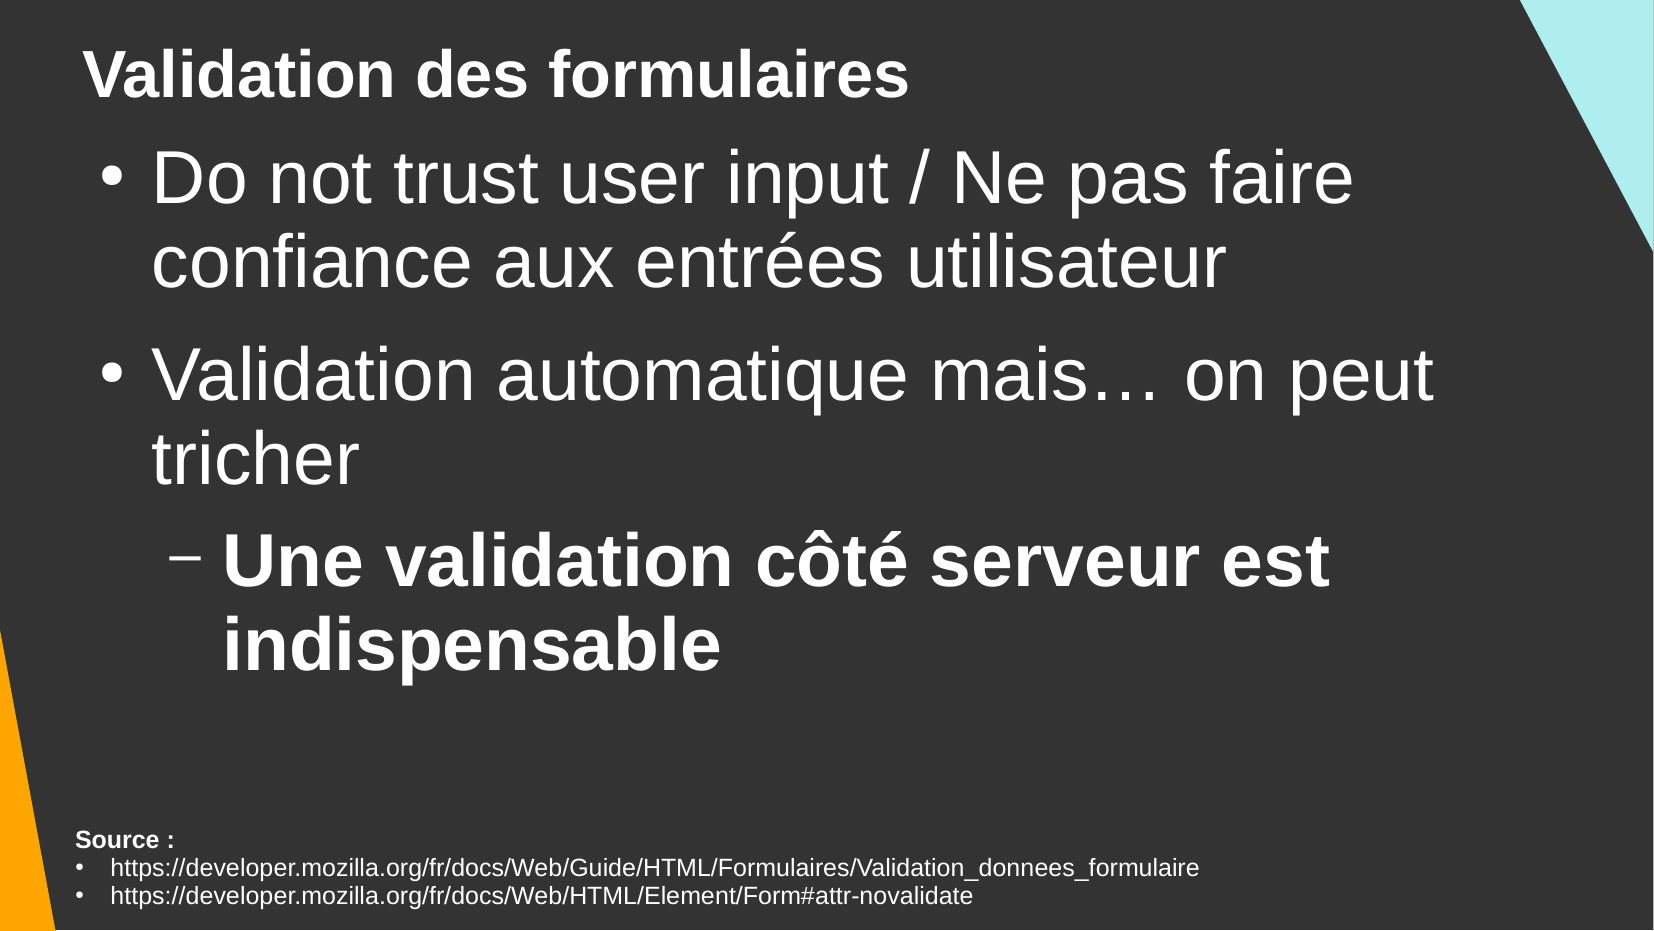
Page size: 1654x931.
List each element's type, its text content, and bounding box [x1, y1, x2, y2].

text_box [1519, 0, 1654, 254]
text_box [0, 629, 56, 931]
text_box Source : https://developer.mozilla.org/fr/docs/Web/Guide/HTML/Formulaires/Validation_donnees_formulaire https://developer.mozilla.org/fr/docs/Web/HTML/Element/Form#attr-novalidate [60, 818, 1546, 917]
title Validation des formulaires [82, 37, 1571, 114]
list Do not trust user input / Ne pas faire confiance aux entrées utilisateur Validation automatique mais… on peut tricher Une validation côté serveur est indispensable [80, 135, 1605, 745]
